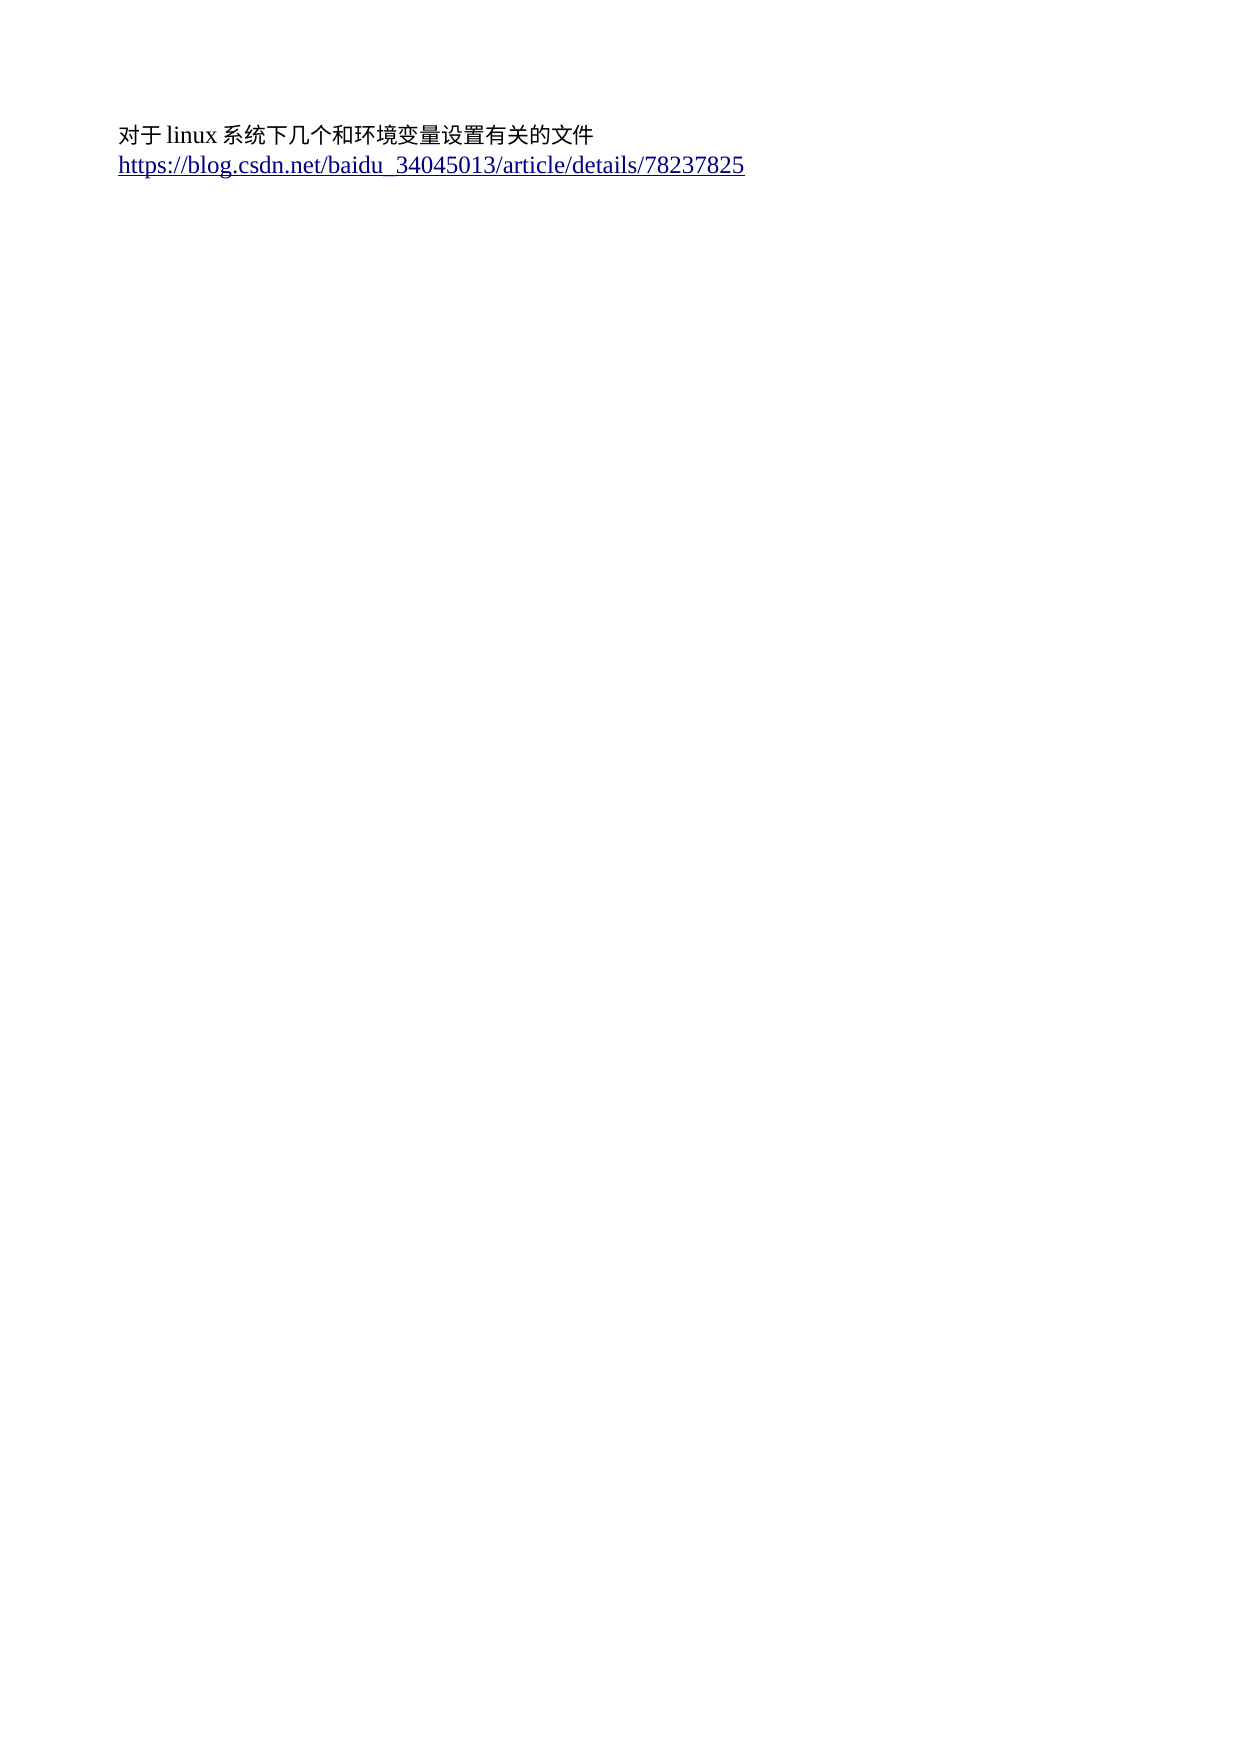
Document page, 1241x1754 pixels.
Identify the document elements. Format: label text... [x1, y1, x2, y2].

text 对于linux系统下几个和环境变量设置有关的文件 [118, 118, 1122, 150]
text https://blog.csdn.net/baidu_34045013/article/details/78237825 [118, 150, 1122, 178]
